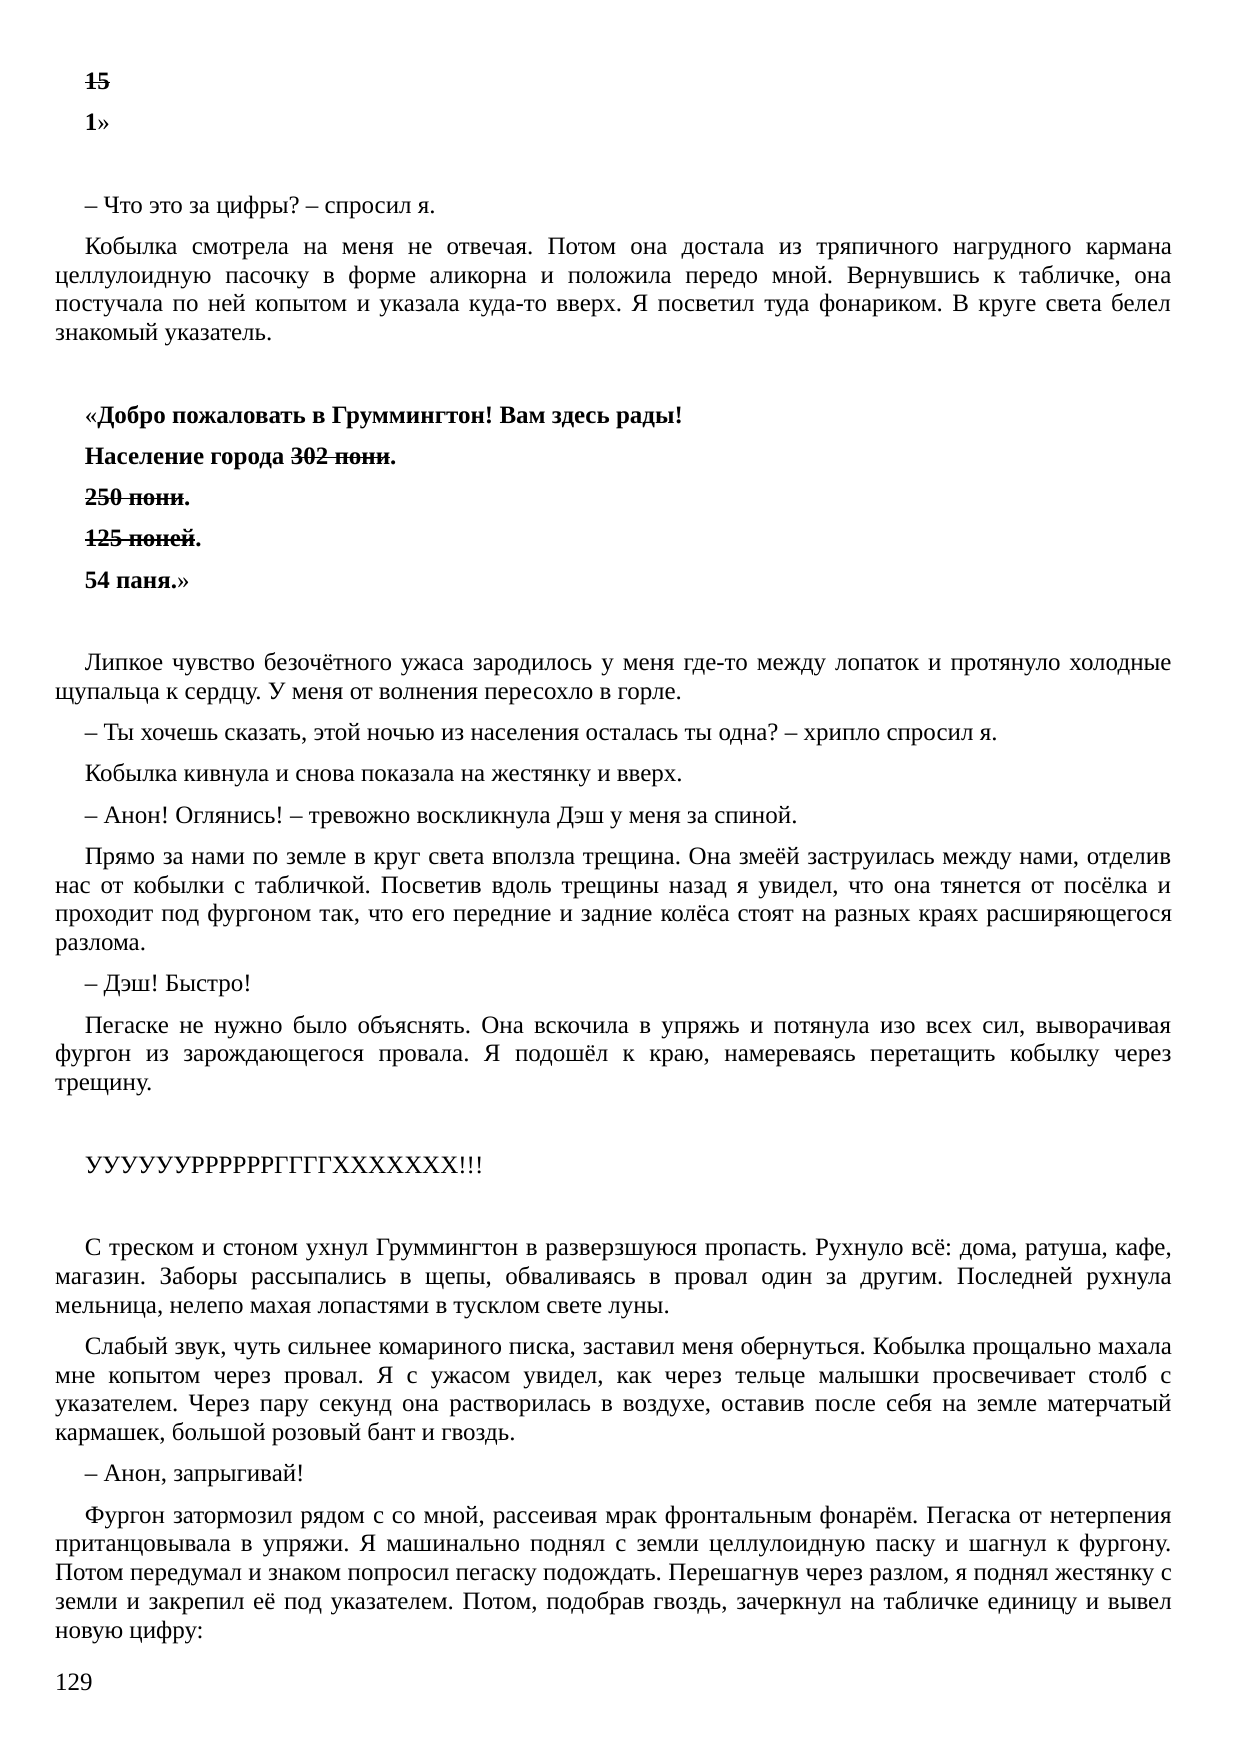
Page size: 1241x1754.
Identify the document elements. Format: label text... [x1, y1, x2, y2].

text «Добро пожаловать в Груммингтон! Вам здесь рады! [55, 400, 1173, 428]
text Пегаске не нужно было объяснять. Она вскочила в упряжь и потянула изо всех сил, выворачивая фургон из зарождающегося провала. Я подошёл к краю, намереваясь перетащить кобылку через трещину. [55, 1010, 1173, 1096]
text 125 поней. [55, 523, 1173, 552]
text Прямо за нами по земле в круг света вползла трещина. Она змеёй заструилась между нами, отделив нас от кобылки с табличкой. Посветив вдоль трещины назад я увидел, что она тянется от посёлка и проходит под фургоном так, что его передние и задние колёса стоят на разных краях расширяющегося разлома. [55, 841, 1173, 956]
text – Что это за цифры? – спросил я. [55, 190, 1173, 218]
text Фургон затормозил рядом с со мной, рассеивая мрак фронтальным фонарём. Пегаска от нетерпения пританцовывала в упряжи. Я машинально поднял с земли целлулоидную паску и шагнул к фургону. Потом передумал и знаком попросил пегаску подождать. Перешагнув через разлом, я поднял жестянку с земли и закрепил её под указателем. Потом, подобрав гвоздь, зачеркнул на табличке единицу и вывел новую цифру: [55, 1500, 1173, 1643]
text Слабый звук, чуть сильнее комариного писка, заставил меня обернуться. Кобылка прощально махала мне копытом через провал. Я с ужасом увидел, как через тельце малышки просвечивает столб с указателем. Через пару секунд она растворилась в воздухе, оставив после себя на земле матерчатый кармашек, большой розовый бант и гвоздь. [55, 1331, 1173, 1446]
text Кобылка смотрела на меня не отвечая. Потом она достала из тряпичного нагрудного кармана целлулоидную пасочку в форме аликорна и положила передо мной. Вернувшись к табличке, она постучала по ней копытом и указала куда-то вверх. Я посветил туда фонариком. В круге света белел знакомый указатель. [55, 231, 1173, 346]
text 1» [55, 107, 1173, 136]
text – Дэш! Быстро! [55, 968, 1173, 997]
text Население города 302 пони. [55, 441, 1173, 470]
text 15 [55, 66, 1173, 95]
text – Анон! Оглянись! – тревожно воскликнула Дэш у меня за спиной. [55, 800, 1173, 828]
text С треском и стоном ухнул Груммингтон в разверзшуюся пропасть. Рухнуло всё: дома, ратуша, кафе, магазин. Заборы рассыпались в щепы, обваливаясь в провал один за другим. Последней рухнула мельница, нелепо махая лопастями в тусклом свете луны. [55, 1232, 1173, 1318]
text – Ты хочешь сказать, этой ночью из населения осталась ты одна? – хрипло спросил я. [55, 717, 1173, 746]
text 54 паня.» [55, 565, 1173, 593]
text Липкое чувство безочётного ужаса зародилось у меня где-то между лопаток и протянуло холодные щупальца к сердцу. У меня от волнения пересохло в горле. [55, 647, 1173, 705]
text – Анон, запрыгивай! [55, 1458, 1173, 1487]
text Кобылка кивнула и снова показала на жестянку и вверх. [55, 758, 1173, 787]
text УУУУУУРРРРРРГГГГХХХХХХХ!!! [55, 1150, 1173, 1178]
text 250 пони. [55, 482, 1173, 511]
